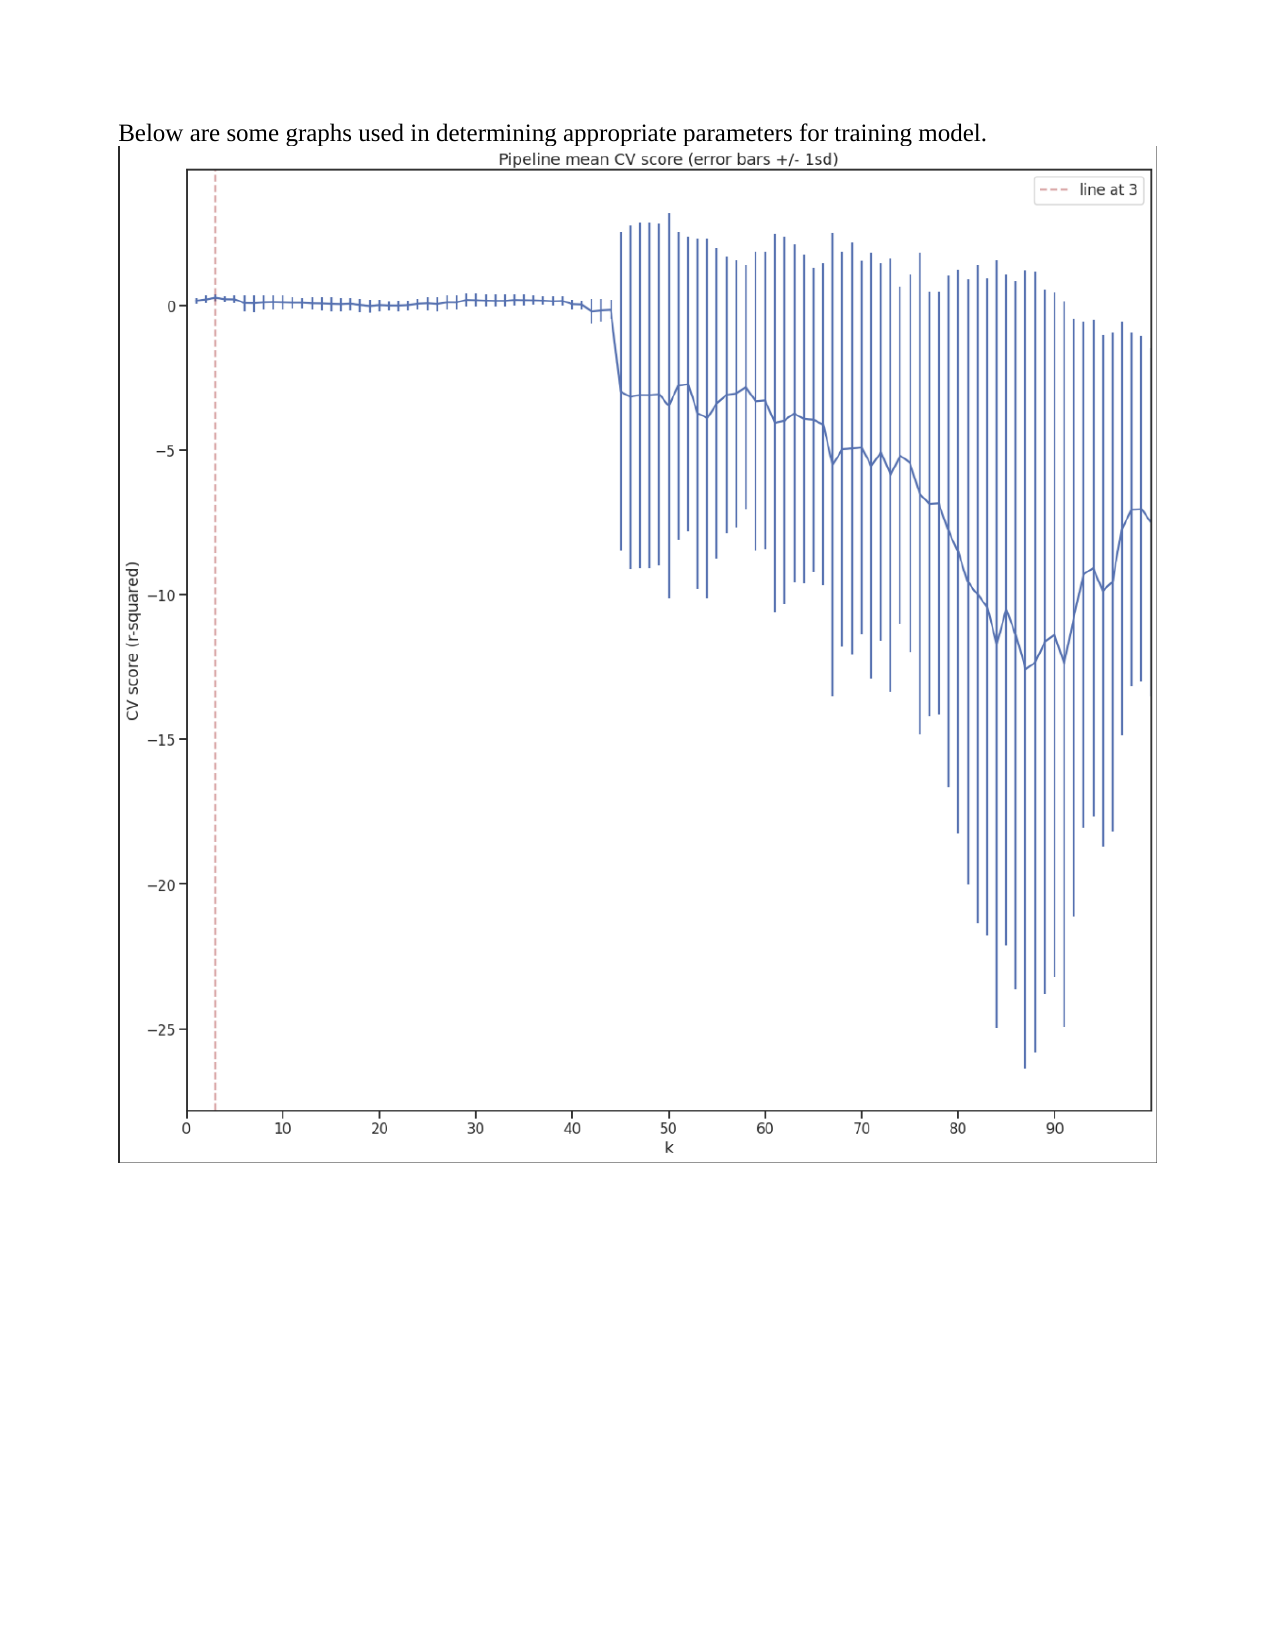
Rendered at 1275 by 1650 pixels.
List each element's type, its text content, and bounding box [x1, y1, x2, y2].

picture [118, 146, 1157, 1163]
text Below are some graphs used in determining appropriate parameters for training model. [118, 118, 1157, 146]
